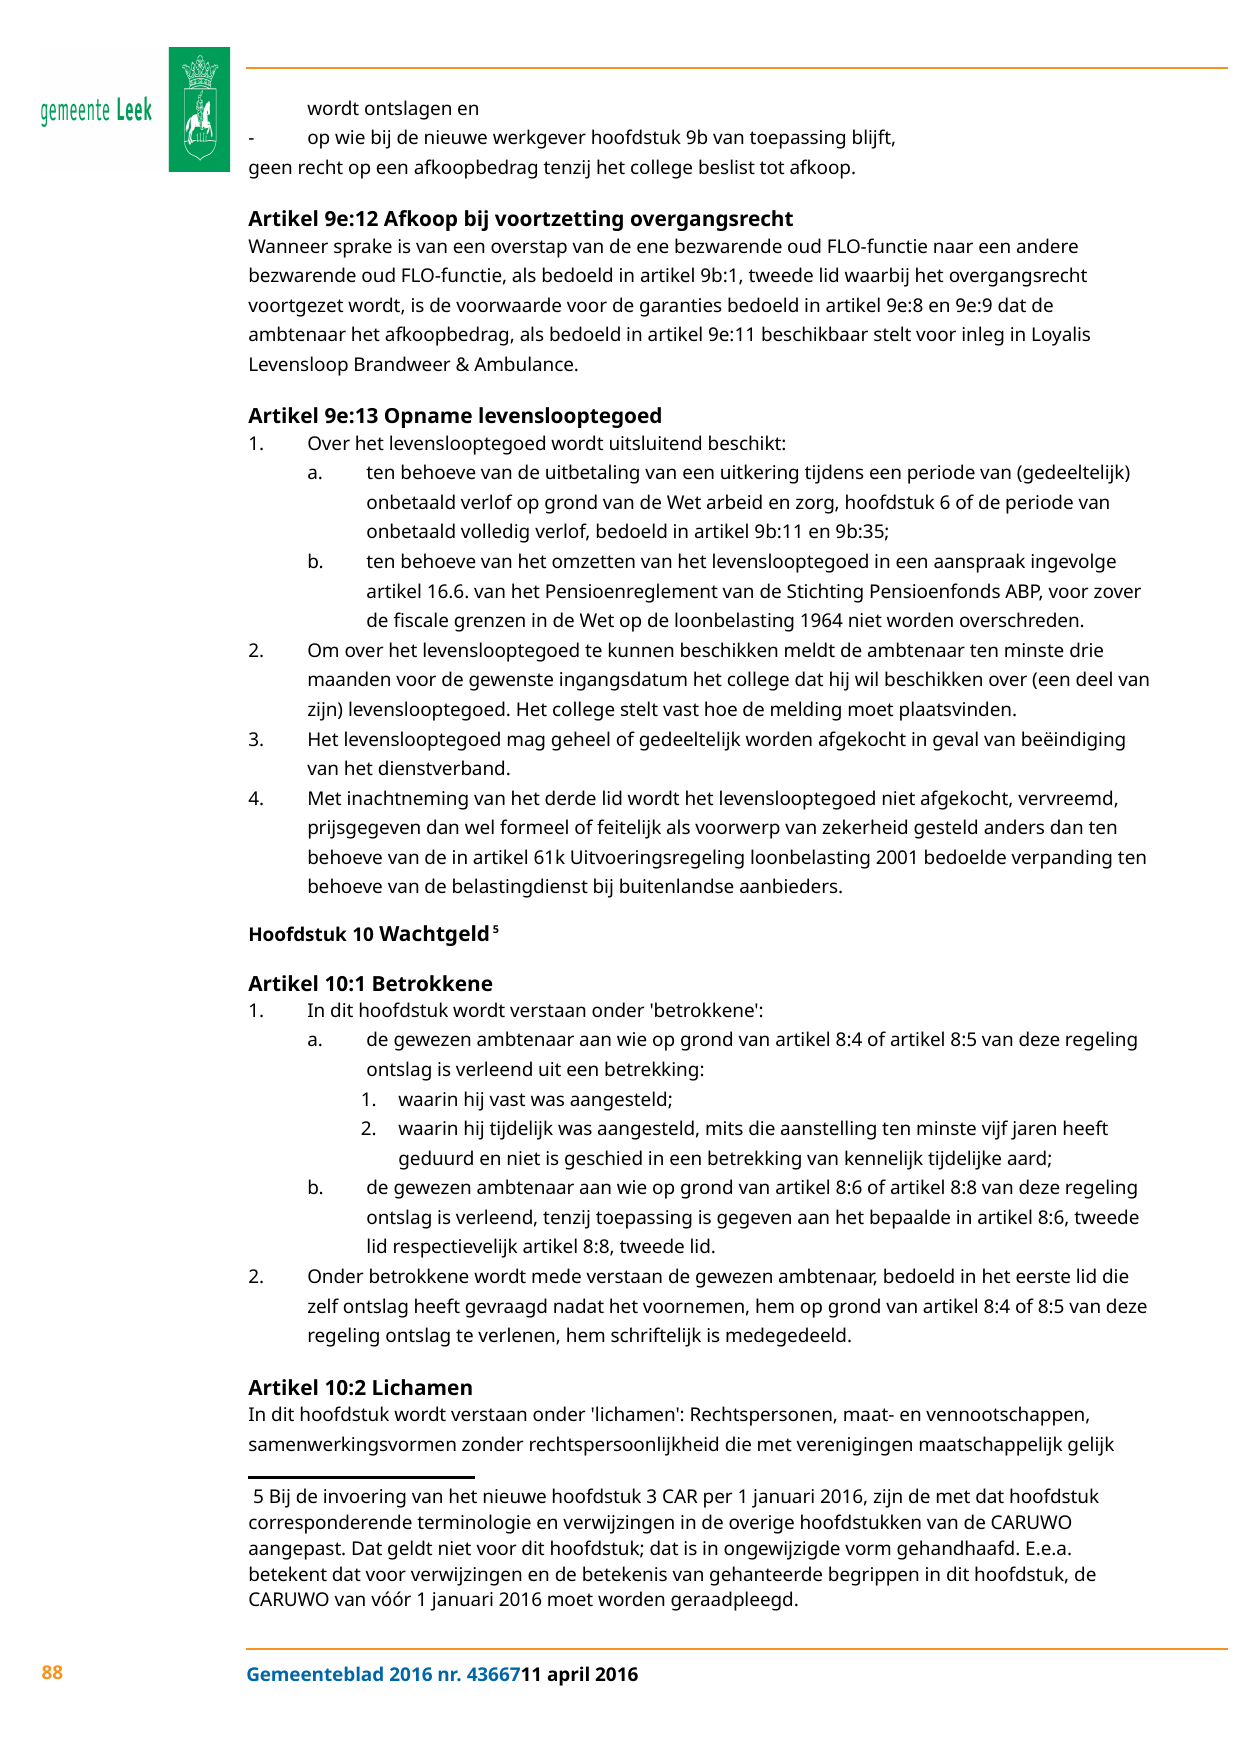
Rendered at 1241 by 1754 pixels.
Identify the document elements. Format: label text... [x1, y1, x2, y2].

text Wanneer sprake is van een overstap van de ene bezwarende oud FLO-functie naar een andere bezwarende oud FLO-functie, als bedoeld in artikel 9b:1, tweede lid waarbij het overgangsrecht voortgezet wordt, is de voorwaarde voor de garanties bedoeld in artikel 9e:8 en 9e:9 dat de ambtenaar het afkoopbedrag, als bedoeld in artikel 9e:11 beschikbaar stelt voor inleg in Loyalis Levensloop Brandweer & Ambulance. [248, 233, 1152, 377]
picture [41, 47, 231, 172]
text Bij de invoering van het nieuwe hoofdstuk 3 CAR per 1 januari 2016, zijn de met dat hoofdstuk corresponderende terminologie en verwijzingen in de overige hoofdstukken van de CARUWO aangepast. Dat geldt niet voor dit hoofdstuk; dat is in ongewijzigde vorm gehandhaafd. E.e.a. betekent dat voor verwijzingen en de betekenis van gehanteerde begrippen in dit hoofdstuk, de CARUWO van vóór 1 januari 2016 moet worden geraadpleegd. [248, 1483, 1152, 1612]
text Artikel 10:1 Betrokkene [248, 969, 1152, 997]
text Artikel 9e:12 Afkoop bij voortzetting overgangsrecht [248, 204, 1152, 233]
list Met inachtneming van het derde lid wordt het levenslooptegoed niet afgekocht, vervreemd, prijsgegeven dan wel formeel of feitelijk als voorwerp van zekerheid gesteld anders dan ten behoeve van de in artikel 61k Uitvoeringsregeling loonbelasting 2001 bedoelde verpanding ten behoeve van de belastingdienst bij buitenlandse aanbieders. [248, 785, 1152, 899]
list waarin hij tijdelijk was aangesteld, mits die aanstelling ten minste vijf jaren heeft geduurd en niet is geschied in een betrekking van kennelijk tijdelijke aard; [361, 1115, 1152, 1171]
text In dit hoofdstuk wordt verstaan onder 'lichamen': Rechtspersonen, maat- en vennootschappen, samenwerkingsvormen zonder rechtspersoonlijkheid die met verenigingen maatschappelijk gelijk [248, 1401, 1152, 1457]
list In dit hoofdstuk wordt verstaan onder 'betrokkene': [248, 997, 1152, 1023]
list de gewezen ambtenaar aan wie op grond van artikel 8:6 of artikel 8:8 van deze regeling ontslag is verleend, tenzij toepassing is gegeven aan het bepaalde in artikel 8:6, tweede lid respectievelijk artikel 8:8, tweede lid. [307, 1174, 1152, 1259]
list Onder betrokkene wordt mede verstaan de gewezen ambtenaar, bedoeld in het eerste lid die zelf ontslag heeft gevraagd nadat het voornemen, hem op grond van artikel 8:4 of 8:5 van deze regeling ontslag te verlenen, hem schriftelijk is medegedeeld. [248, 1263, 1152, 1348]
list ten behoeve van de uitbetaling van een uitkering tijdens een periode van (gedeeltelijk) onbetaald verlof op grond van de Wet arbeid en zorg, hoofdstuk 6 of de periode van onbetaald volledig verlof, bedoeld in artikel 9b:11 en 9b:35; [307, 459, 1152, 544]
list wordt ontslagen en [248, 95, 1152, 121]
text Hoofdstuk 10 Wachtgeld [248, 919, 1152, 948]
list Om over het levenslooptegoed te kunnen beschikken meldt de ambtenaar ten minste drie maanden voor de gewenste ingangsdatum het college dat hij wil beschikken over (een deel van zijn) levenslooptegoed. Het college stelt vast hoe de melding moet plaatsvinden. [248, 637, 1152, 722]
list op wie bij de nieuwe werkgever hoofdstuk 9b van toepassing blijft, [248, 124, 1152, 150]
list Het levenslooptegoed mag geheel of gedeeltelijk worden afgekocht in geval van beëindiging van het dienstverband. [248, 726, 1152, 781]
list ten behoeve van het omzetten van het levenslooptegoed in een aanspraak ingevolge artikel 16.6. van het Pensioenreglement van de Stichting Pensioenfonds ABP, voor zover de fiscale grenzen in de Wet op de loonbelasting 1964 niet worden overschreden. [307, 548, 1152, 633]
text geen recht op een afkoopbedrag tenzij het college beslist tot afkoop. [248, 154, 1152, 180]
list de gewezen ambtenaar aan wie op grond van artikel 8:4 of artikel 8:5 van deze regeling ontslag is verleend uit een betrekking: [307, 1027, 1152, 1082]
text Artikel 10:2 Lichamen [248, 1373, 1152, 1401]
list Over het levenslooptegoed wordt uitsluitend beschikt: [248, 430, 1152, 456]
list waarin hij vast was aangesteld; [361, 1086, 1152, 1112]
text Artikel 9e:13 Opname levenslooptegoed [248, 402, 1152, 430]
